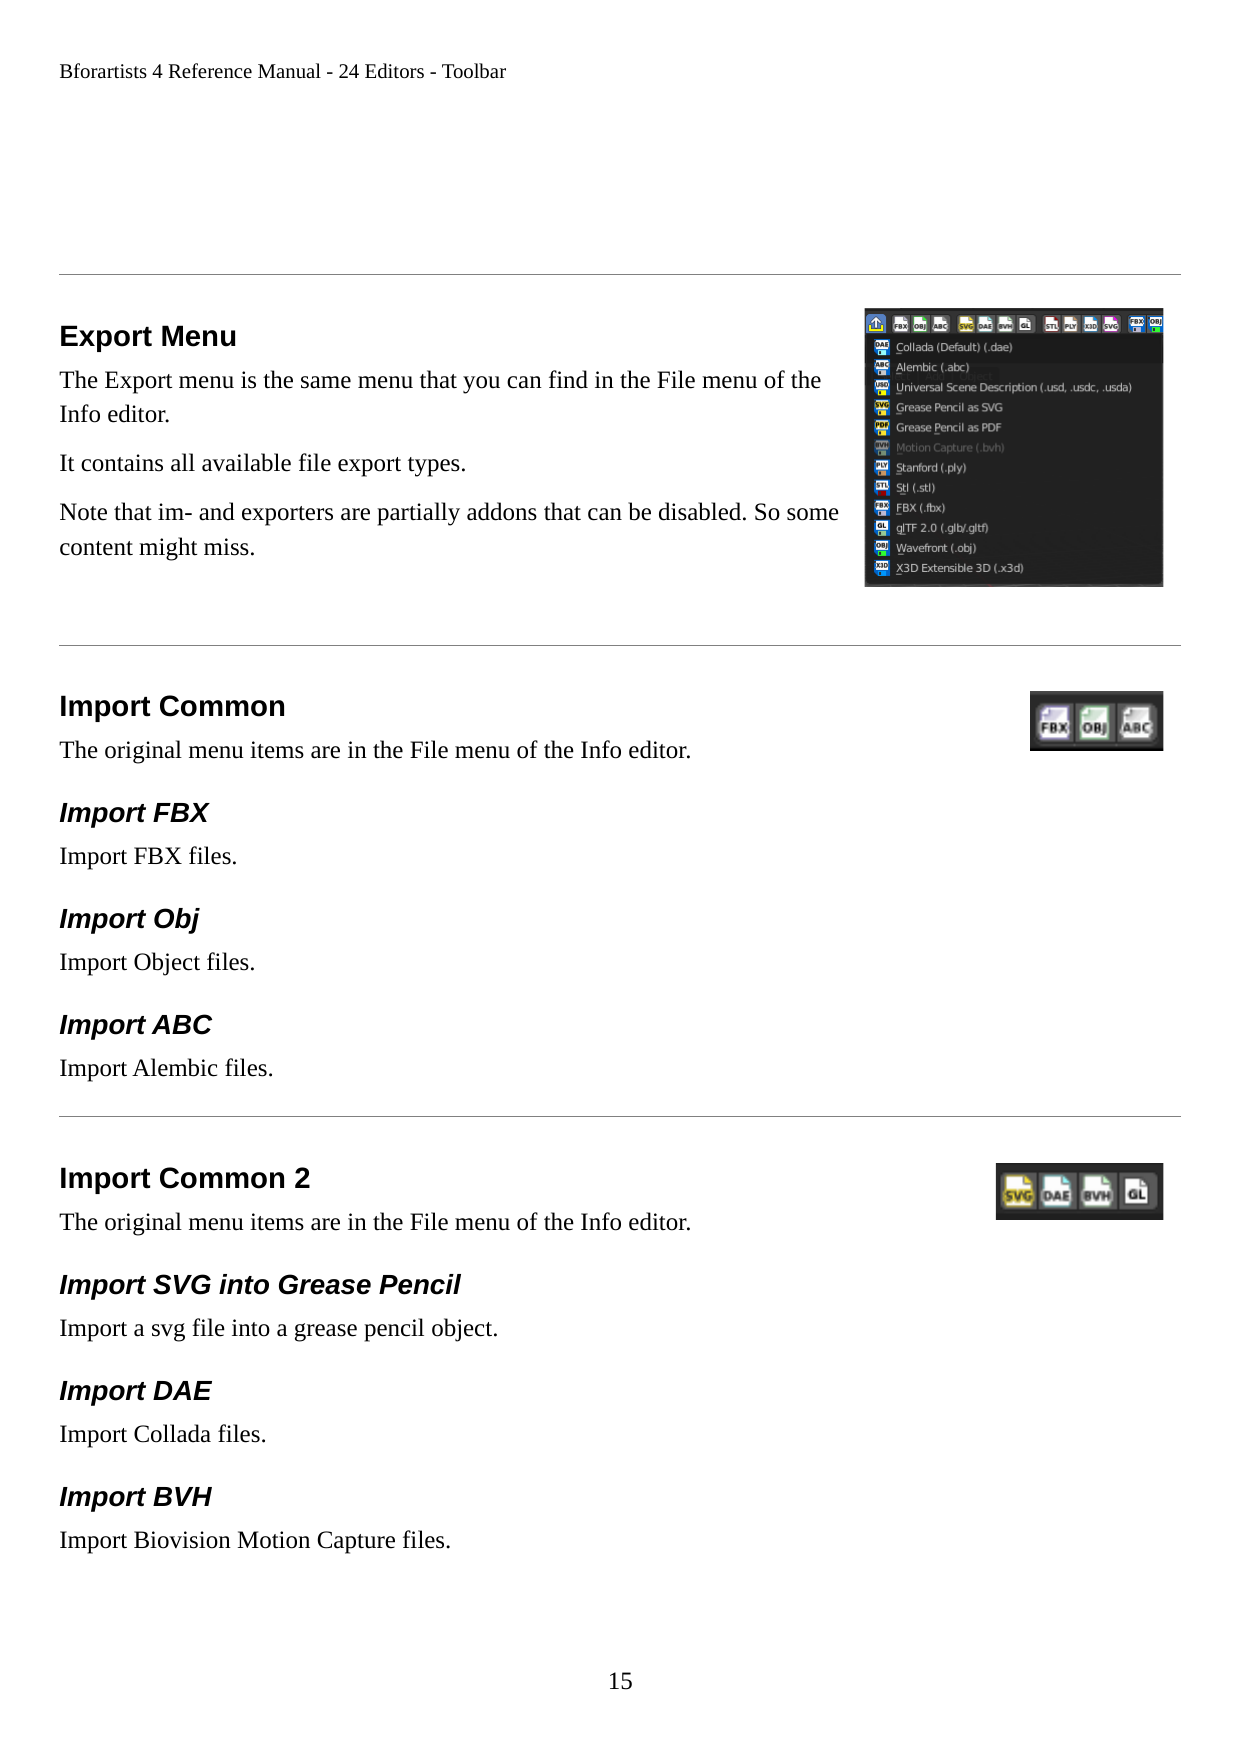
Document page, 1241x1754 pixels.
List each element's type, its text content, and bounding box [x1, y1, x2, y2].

text It contains all available file export types. [59, 448, 864, 477]
subtitle Import Common [59, 689, 1181, 722]
subtitle [1164, 318, 1181, 352]
text Import Object files. [59, 947, 1181, 976]
subtitle Export Menu [59, 318, 864, 352]
text Import a svg file into a grease pencil object. [59, 1313, 1181, 1342]
text The original menu items are in the File menu of the Info editor. [59, 735, 1181, 764]
text Import FBX files. [59, 841, 1181, 870]
subtitle Import BVH [59, 1480, 1181, 1512]
picture [1030, 691, 1164, 751]
subtitle Import FBX [59, 797, 1181, 828]
text The original menu items are in the File menu of the Info editor. [59, 1207, 1181, 1236]
text The Export menu is the same menu that you can find in the File menu of the Info editor. [59, 365, 864, 428]
text Note that im- and exporters are partially addons that can be disabled. So some content might miss. [59, 497, 864, 561]
text Import Collada files. [59, 1419, 1181, 1447]
picture [864, 308, 1164, 587]
subtitle Import Obj [59, 902, 1181, 934]
picture [995, 1163, 1164, 1220]
subtitle Import ABC [59, 1008, 1181, 1040]
subtitle Import DAE [59, 1374, 1181, 1406]
text Import Alembic files. [59, 1053, 1181, 1082]
text Import Biovision Motion Capture files. [59, 1525, 1181, 1553]
subtitle Import Common 2 [59, 1161, 1181, 1194]
subtitle Import SVG into Grease Pencil [59, 1268, 1181, 1300]
